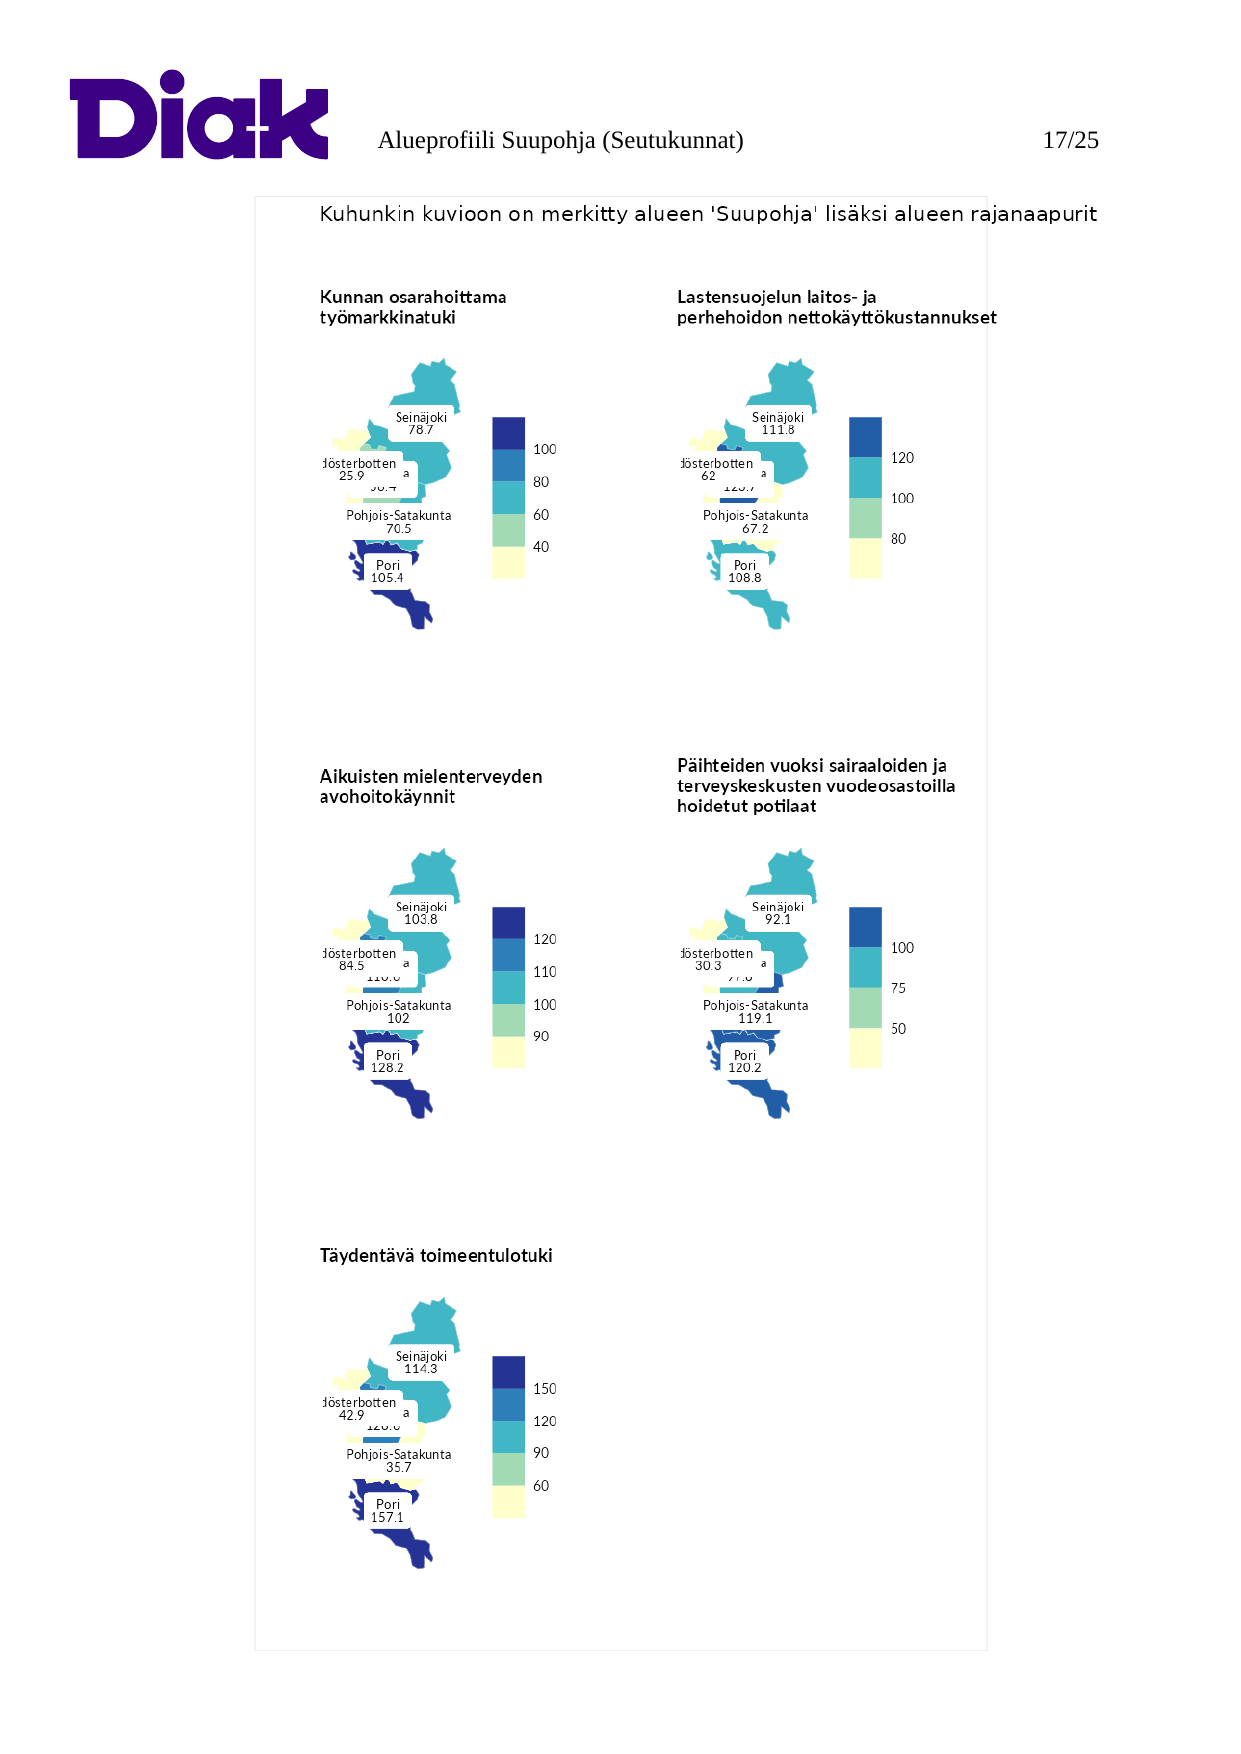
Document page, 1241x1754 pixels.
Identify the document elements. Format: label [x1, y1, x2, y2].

picture [61, 196, 1179, 1651]
